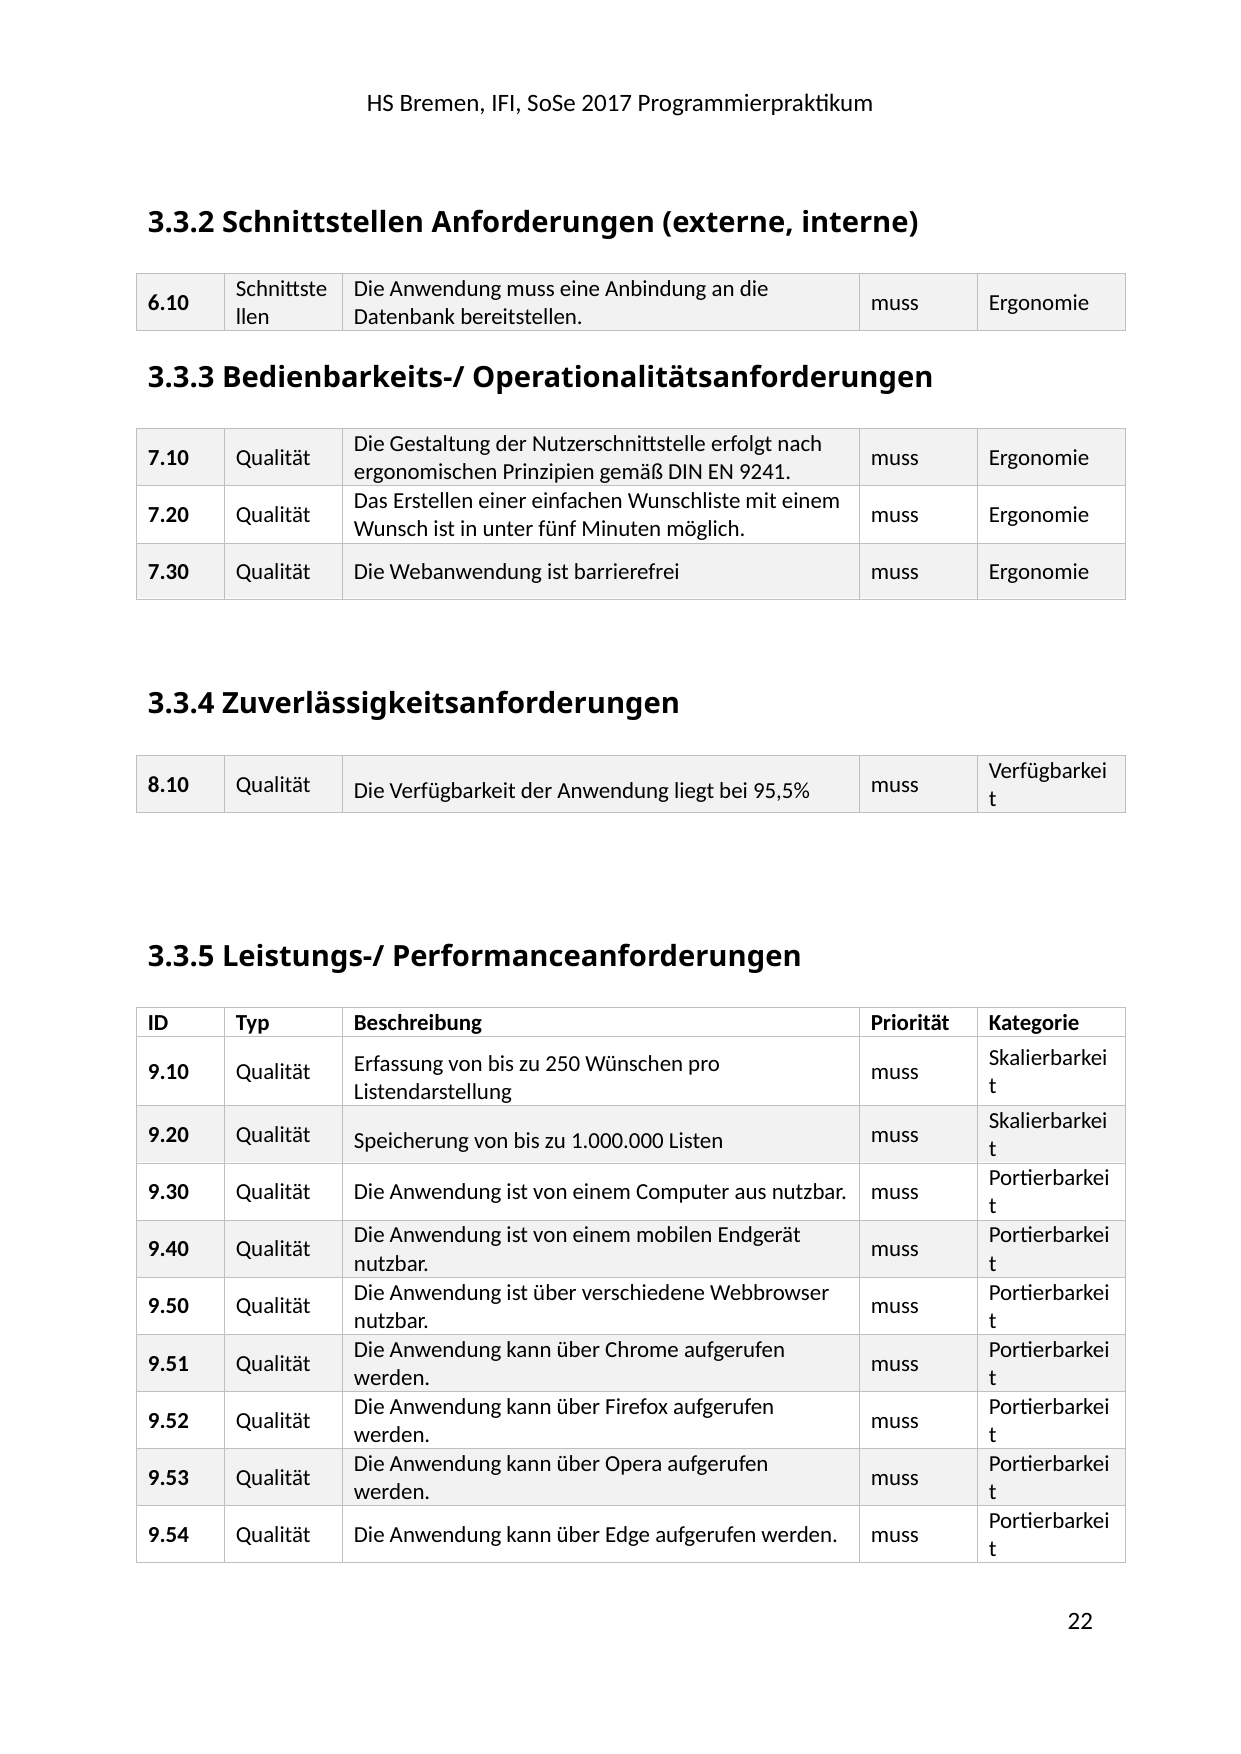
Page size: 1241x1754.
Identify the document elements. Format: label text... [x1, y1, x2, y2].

table_header ID [137, 1008, 224, 1036]
table_cell Qualität [225, 1335, 342, 1391]
table_header muss [860, 429, 977, 485]
table_cell Speicherung von bis zu 1.000.000 Listen [343, 1106, 859, 1162]
table_cell Die Anwendung kann über Edge aufgerufen werden. [343, 1506, 859, 1562]
table_cell Ergonomie [978, 544, 1125, 598]
table_cell Portierbarkeit [978, 1335, 1125, 1391]
table_header Beschreibung [343, 1008, 859, 1036]
table_cell muss [860, 1106, 977, 1162]
table_cell Qualität [225, 1278, 342, 1334]
table_cell muss [860, 544, 977, 598]
table_cell Portierbarkeit [978, 1506, 1125, 1562]
table_header Kategorie [978, 1008, 1125, 1036]
table_header Typ [225, 1008, 342, 1036]
table_cell 9.54 [137, 1506, 224, 1562]
table_cell Die Anwendung kann über Chrome aufgerufen werden. [343, 1335, 859, 1391]
table_cell 9.52 [137, 1392, 224, 1448]
table_cell muss [860, 486, 977, 542]
table_cell Die Webanwendung ist barrierefrei [343, 544, 859, 598]
table_cell Das Erstellen einer einfachen Wunschliste mit einem Wunsch ist in unter fünf Minuten möglich. [343, 486, 859, 542]
table_cell muss [860, 1278, 977, 1334]
subtitle 3.3.5 Leistungs-/ Performanceanforderungen [148, 935, 1093, 974]
table_cell 9.30 [137, 1164, 224, 1219]
table_cell Skalierbarkeit [978, 1037, 1125, 1105]
table_cell 7.20 [137, 486, 224, 542]
table_cell Qualität [225, 1506, 342, 1562]
table_header Priorität [860, 1008, 977, 1036]
table_cell Qualität [225, 544, 342, 598]
table_cell 7.30 [137, 544, 224, 598]
table_cell 9.51 [137, 1335, 224, 1391]
table_cell Die Anwendung kann über Firefox aufgerufen werden. [343, 1392, 859, 1448]
table_header Qualität [225, 429, 342, 485]
table_cell Qualität [225, 1221, 342, 1277]
table_cell Die Anwendung kann über Opera aufgerufen werden. [343, 1449, 859, 1505]
table_cell 9.40 [137, 1221, 224, 1277]
table_cell muss [860, 1037, 977, 1105]
subtitle 3.3.3 Bedienbarkeits-/ Operationalitätsanforderungen [148, 356, 1093, 396]
table_cell Die Anwendung ist von einem Computer aus nutzbar. [343, 1164, 859, 1219]
table_cell Qualität [225, 1106, 342, 1162]
table_cell muss [860, 1506, 977, 1562]
table_header muss [860, 274, 977, 330]
table_cell muss [860, 1449, 977, 1505]
table_header Qualität [225, 756, 342, 812]
table_cell Qualität [225, 1164, 342, 1219]
table_cell Portierbarkeit [978, 1278, 1125, 1334]
table_cell Die Anwendung ist über verschiedene Webbrowser nutzbar. [343, 1278, 859, 1334]
table_header 8.10 [137, 756, 224, 812]
table_cell muss [860, 1221, 977, 1277]
table_cell Qualität [225, 1449, 342, 1505]
table_header Ergonomie [978, 429, 1125, 485]
table_cell Erfassung von bis zu 250 Wünschen pro Listendarstellung [343, 1037, 859, 1105]
table_cell Portierbarkeit [978, 1164, 1125, 1219]
table_cell Portierbarkeit [978, 1392, 1125, 1448]
table_cell Die Anwendung ist von einem mobilen Endgerät nutzbar. [343, 1221, 859, 1277]
table_cell Qualität [225, 486, 342, 542]
table_header 6.10 [137, 274, 224, 330]
table_cell 9.53 [137, 1449, 224, 1505]
table_header muss [860, 756, 977, 812]
table_header Die Verfügbarkeit der Anwendung liegt bei 95,5% [343, 756, 859, 812]
table_header Ergonomie [978, 274, 1125, 330]
table_cell Qualität [225, 1037, 342, 1105]
table_cell Portierbarkeit [978, 1221, 1125, 1277]
table_cell 9.10 [137, 1037, 224, 1105]
table_cell Portierbarkeit [978, 1449, 1125, 1505]
table_cell Qualität [225, 1392, 342, 1448]
table_cell muss [860, 1164, 977, 1219]
subtitle 3.3.4 Zuverlässigkeitsanforderungen [148, 683, 1093, 722]
table_cell muss [860, 1335, 977, 1391]
table_header Verfügbarkeit [978, 756, 1125, 812]
table_cell Skalierbarkeit [978, 1106, 1125, 1162]
table_cell muss [860, 1392, 977, 1448]
subtitle 3.3.2 Schnittstellen Anforderungen (externe, interne) [148, 201, 1093, 241]
table_cell Ergonomie [978, 486, 1125, 542]
table_header Die Gestaltung der Nutzerschnittstelle erfolgt nach ergonomischen Prinzipien gemäß DIN EN 9241. [343, 429, 859, 485]
table_cell 9.20 [137, 1106, 224, 1162]
table_header Die Anwendung muss eine Anbindung an die Datenbank bereitstellen. [343, 274, 859, 330]
table_header Schnittstellen [225, 274, 342, 330]
table_header 7.10 [137, 429, 224, 485]
table_cell 9.50 [137, 1278, 224, 1334]
